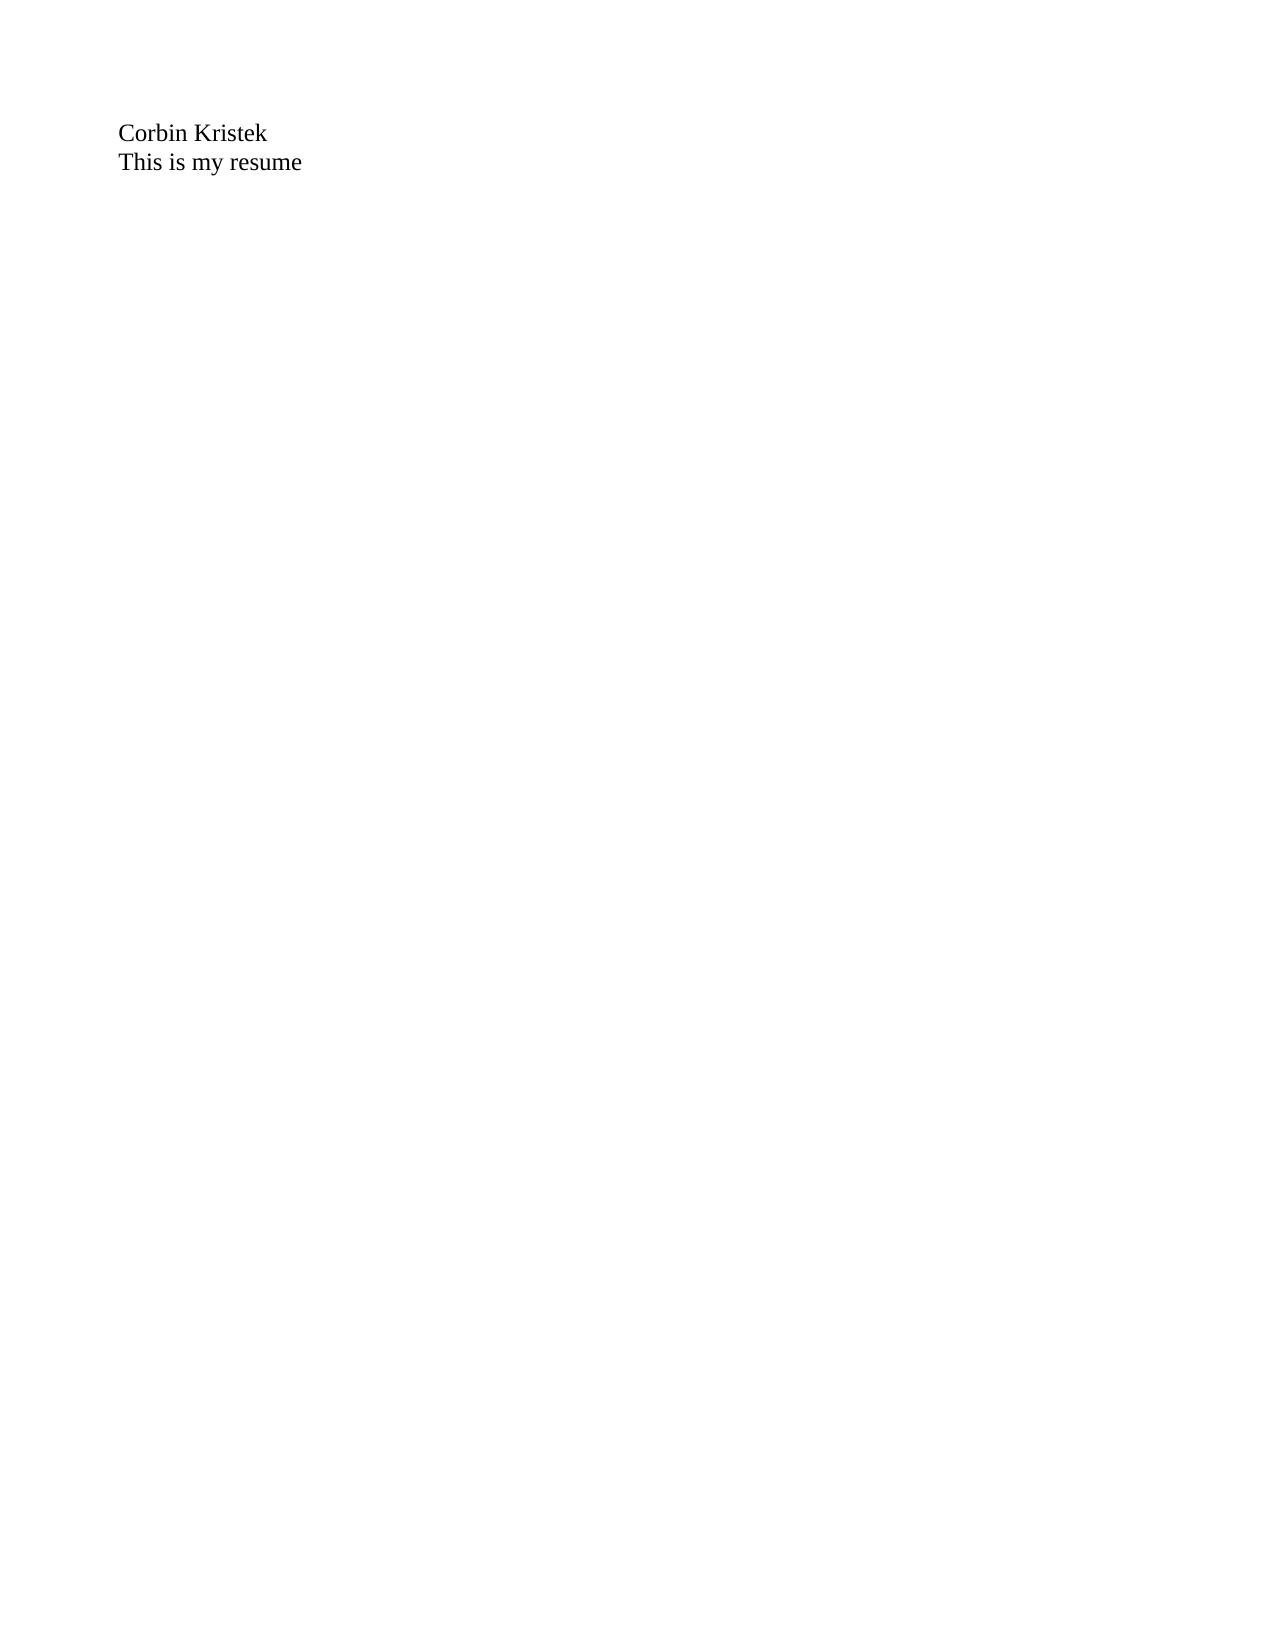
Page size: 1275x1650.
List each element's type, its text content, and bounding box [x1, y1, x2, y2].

text This is my resume [118, 147, 1157, 176]
text Corbin Kristek [118, 118, 1157, 147]
